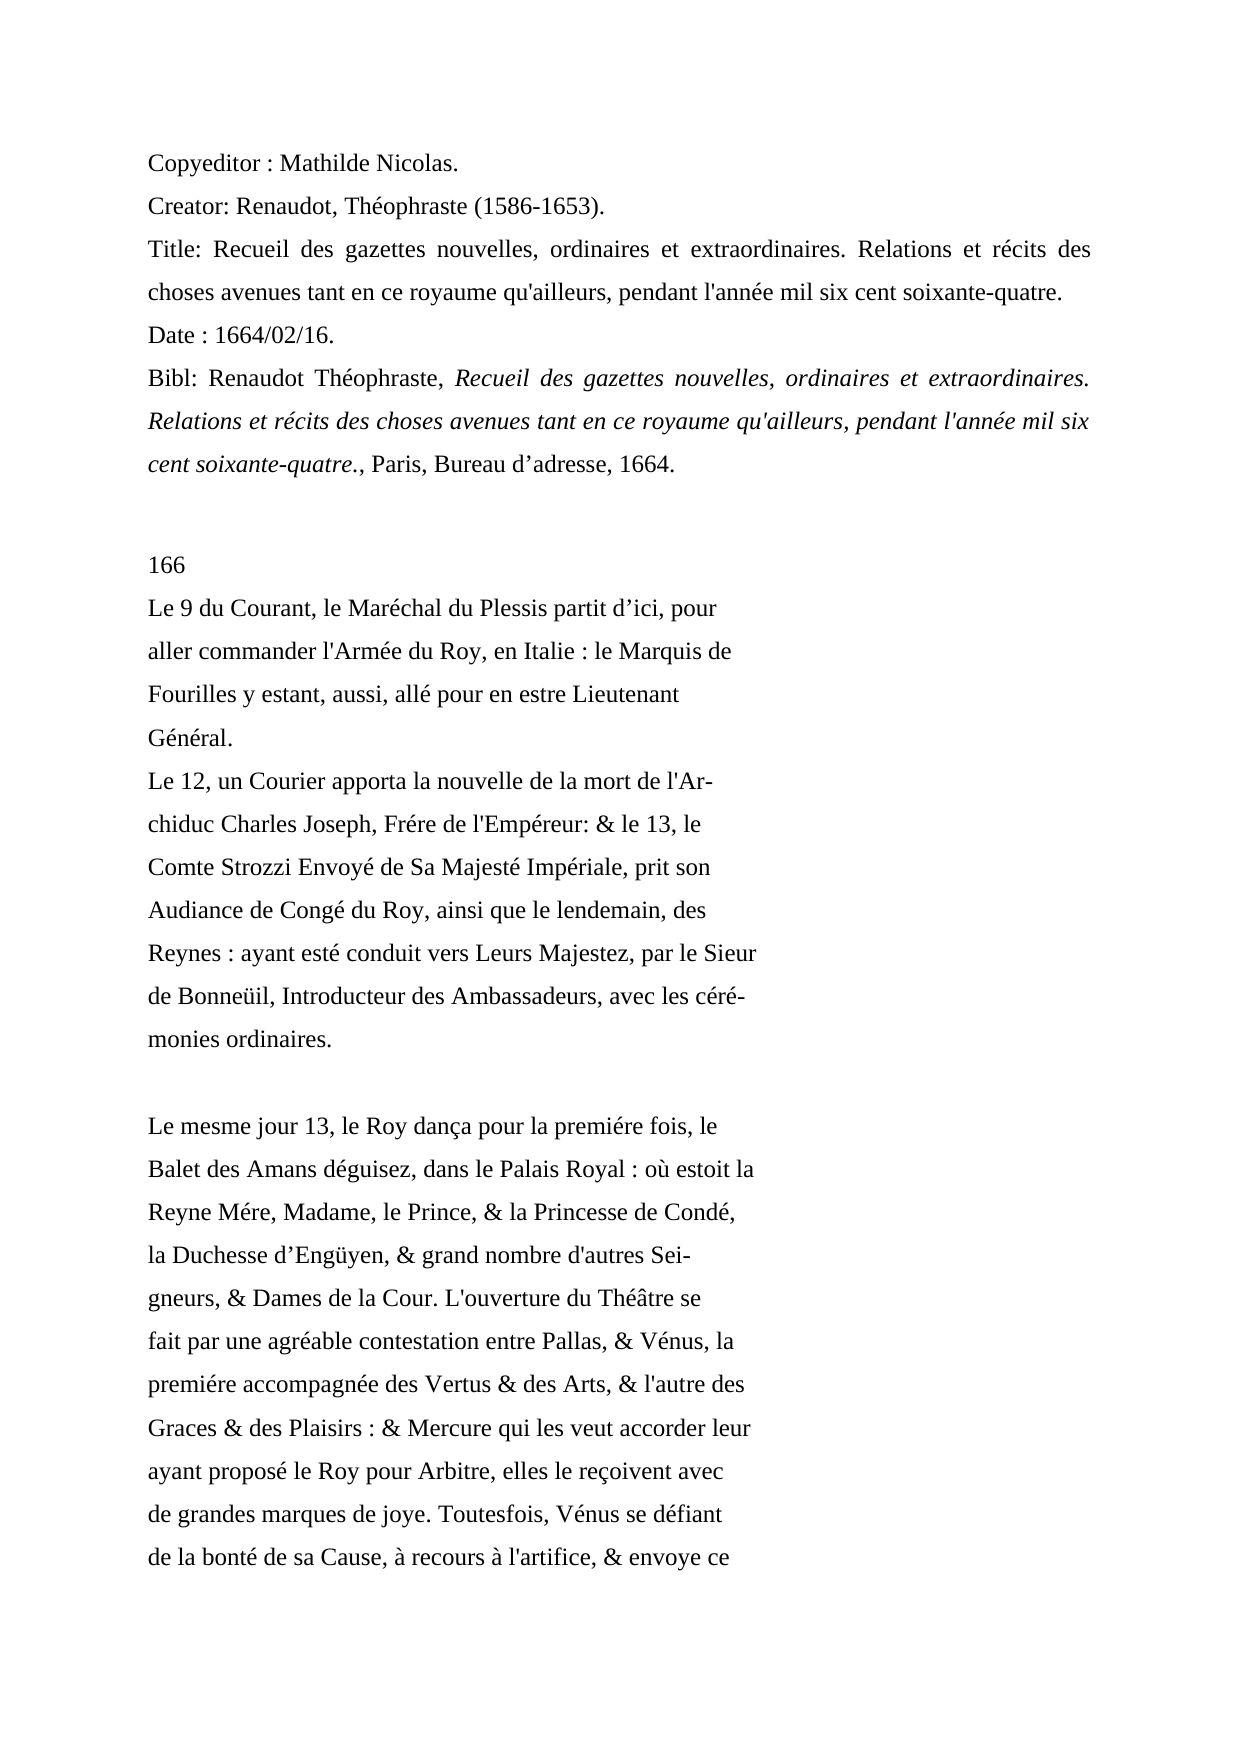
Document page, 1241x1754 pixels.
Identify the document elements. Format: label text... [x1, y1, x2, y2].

text Copyeditor : Mathilde Nicolas. [148, 148, 1093, 176]
text Le 9 du Courant, le Maréchal du Plessis partit d’ici, pour aller commander l'Armée du Roy, en Italie : le Marquis de Fourilles y estant, aussi, allé pour en estre Lieutenant Général. Le 12, un Courier apporta la nouvelle de la mort de l'Ar- chiduc Charles Joseph, Frére de l'Empéreur: & le 13, le Comte Strozzi Envoyé de Sa Majesté Impériale, prit son Audiance de Congé du Roy, ainsi que le lendemain, des Reynes : ayant esté conduit vers Leurs Majestez, par le Sieur de Bonneüil, Introducteur des Ambassadeurs, avec les céré- monies ordinaires. [148, 593, 1093, 1096]
text 166 [148, 550, 1093, 579]
text Date : 1664/02/16. [148, 320, 1093, 349]
text Creator: Renaudot, Théophraste (1586-1653). [148, 191, 1093, 219]
text Title: Recueil des gazettes nouvelles, ordinaires et extraordinaires. Relations et récits des choses avenues tant en ce royaume qu'ailleurs, pendant l'année mil six cent soixante-quatre. [148, 234, 1093, 306]
text Le mesme jour 13, le Roy dança pour la premiére fois, le Balet des Amans déguisez, dans le Palais Royal : où estoit la Reyne Mére, Madame, le Prince, & la Princesse de Condé, la Duchesse d’Engüyen, & grand nombre d'autres Sei- gneurs, & Dames de la Cour. L'ouverture du Théâtre se fait par une agréable contestation entre Pallas, & Vénus, la premiére accompagnée des Vertus & des Arts, & l'autre des Graces & des Plaisirs : & Mercure qui les veut accorder leur ayant proposé le Roy pour Arbitre, elles le reçoivent avec de grandes marques de joye. Toutesfois, Vénus se défiant de la bonté de sa Cause, à recours à l'artifice, & envoye ce [148, 1111, 1093, 1571]
text Bibl: Renaudot Théophraste, Recueil des gazettes nouvelles, ordinaires et extraordinaires. Relations et récits des choses avenues tant en ce royaume qu'ailleurs, pendant l'année mil six cent soixante-quatre., Paris, Bureau d’adresse, 1664. [148, 363, 1093, 478]
